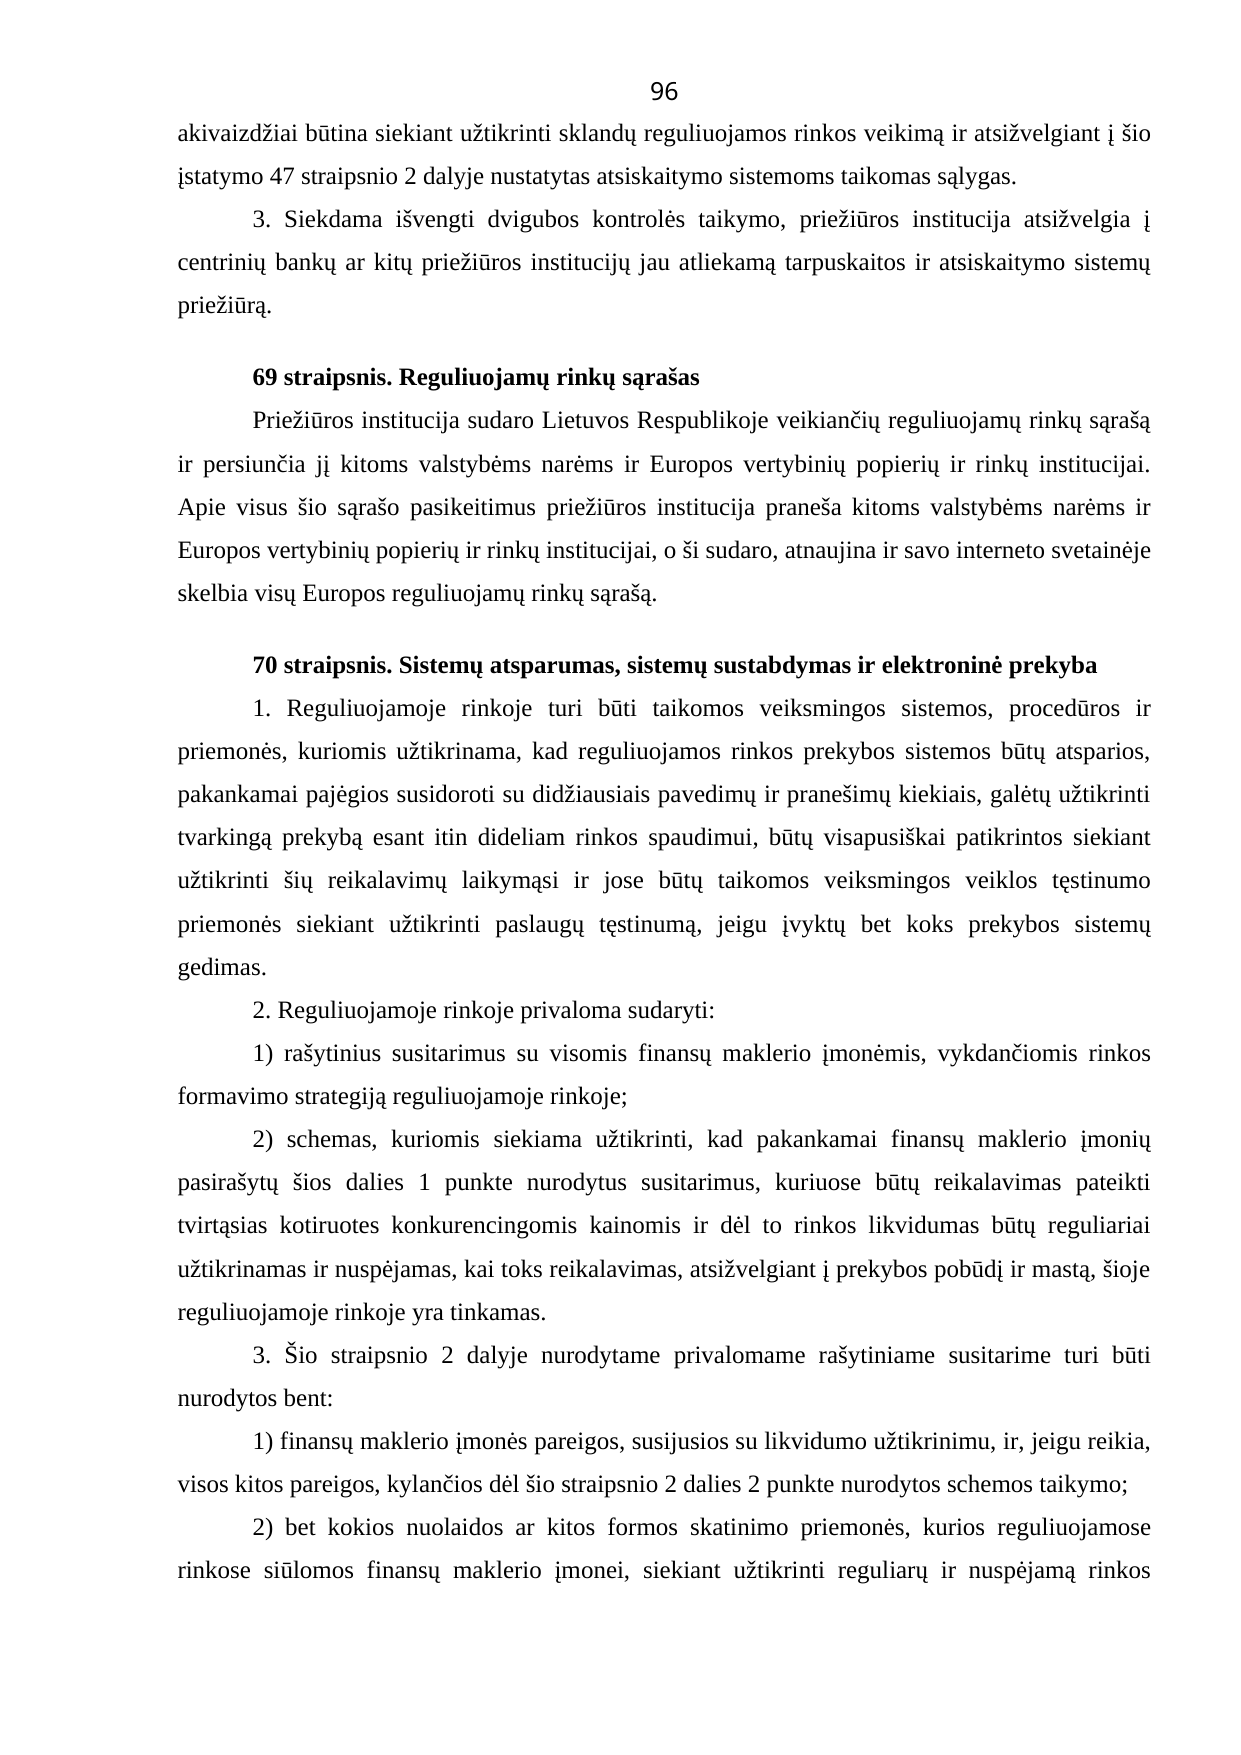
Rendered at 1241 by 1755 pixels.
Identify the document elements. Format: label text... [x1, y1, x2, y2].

text 3. Šio straipsnio 2 dalyje nurodytame privalomame rašytiniame susitarime turi būti nurodytos bent: [177, 1340, 1152, 1412]
text 1) rašytinius susitarimus su visomis finansų maklerio įmonėmis, vykdančiomis rinkos formavimo strategiją reguliuojamoje rinkoje; [177, 1038, 1152, 1110]
text 2) schemas, kuriomis siekiama užtikrinti, kad pakankamai finansų maklerio įmonių pasirašytų šios dalies 1 punkte nurodytus susitarimus, kuriuose būtų reikalavimas pateikti tvirtąsias kotiruotes konkurencingomis kainomis ir dėl to rinkos likvidumas būtų reguliariai užtikrinamas ir nuspėjamas, kai toks reikalavimas, atsižvelgiant į prekybos pobūdį ir mastą, šioje reguliuojamoje rinkoje yra tinkamas. [177, 1124, 1152, 1326]
text 2. Reguliuojamoje rinkoje privaloma sudaryti: [177, 995, 1152, 1024]
text 70 straipsnis. Sistemų atsparumas, sistemų sustabdymas ir elektroninė prekyba [177, 650, 1152, 679]
text 1. Reguliuojamoje rinkoje turi būti taikomos veiksmingos sistemos, procedūros ir priemonės, kuriomis užtikrinama, kad reguliuojamos rinkos prekybos sistemos būtų atsparios, pakankamai pajėgios susidoroti su didžiausiais pavedimų ir pranešimų kiekiais, galėtų užtikrinti tvarkingą prekybą esant itin dideliam rinkos spaudimui, būtų visapusiškai patikrintos siekiant užtikrinti šių reikalavimų laikymąsi ir jose būtų taikomos veiksmingos veiklos tęstinumo priemonės siekiant užtikrinti paslaugų tęstinumą, jeigu įvyktų bet koks prekybos sistemų gedimas. [177, 693, 1152, 981]
text Priežiūros institucija sudaro Lietuvos Respublikoje veikiančių reguliuojamų rinkų sąrašą ir persiunčia jį kitoms valstybėms narėms ir Europos vertybinių popierių ir rinkų institucijai. Apie visus šio sąrašo pasikeitimus priežiūros institucija praneša kitoms valstybėms narėms ir Europos vertybinių popierių ir rinkų institucijai, o ši sudaro, atnaujina ir savo interneto svetainėje skelbia visų Europos reguliuojamų rinkų sąrašą. [177, 406, 1152, 607]
text 3. Siekdama išvengti dvigubos kontrolės taikymo, priežiūros institucija atsižvelgia į centrinių bankų ar kitų priežiūros institucijų jau atliekamą tarpuskaitos ir atsiskaitymo sistemų priežiūrą. [177, 204, 1152, 319]
text akivaizdžiai būtina siekiant užtikrinti sklandų reguliuojamos rinkos veikimą ir atsižvelgiant į šio įstatymo 47 straipsnio 2 dalyje nustatytas atsiskaitymo sistemoms taikomas sąlygas. [177, 118, 1152, 190]
text 69 straipsnis. Reguliuojamų rinkų sąrašas [177, 362, 1152, 391]
text 2) bet kokios nuolaidos ar kitos formos skatinimo priemonės, kurios reguliuojamose rinkose siūlomos finansų maklerio įmonei, siekiant užtikrinti reguliarų ir nuspėjamą rinkos [177, 1512, 1152, 1584]
text 1) finansų maklerio įmonės pareigos, susijusios su likvidumo užtikrinimu, ir, jeigu reikia, visos kitos pareigos, kylančios dėl šio straipsnio 2 dalies 2 punkte nurodytos schemos taikymo; [177, 1426, 1152, 1498]
